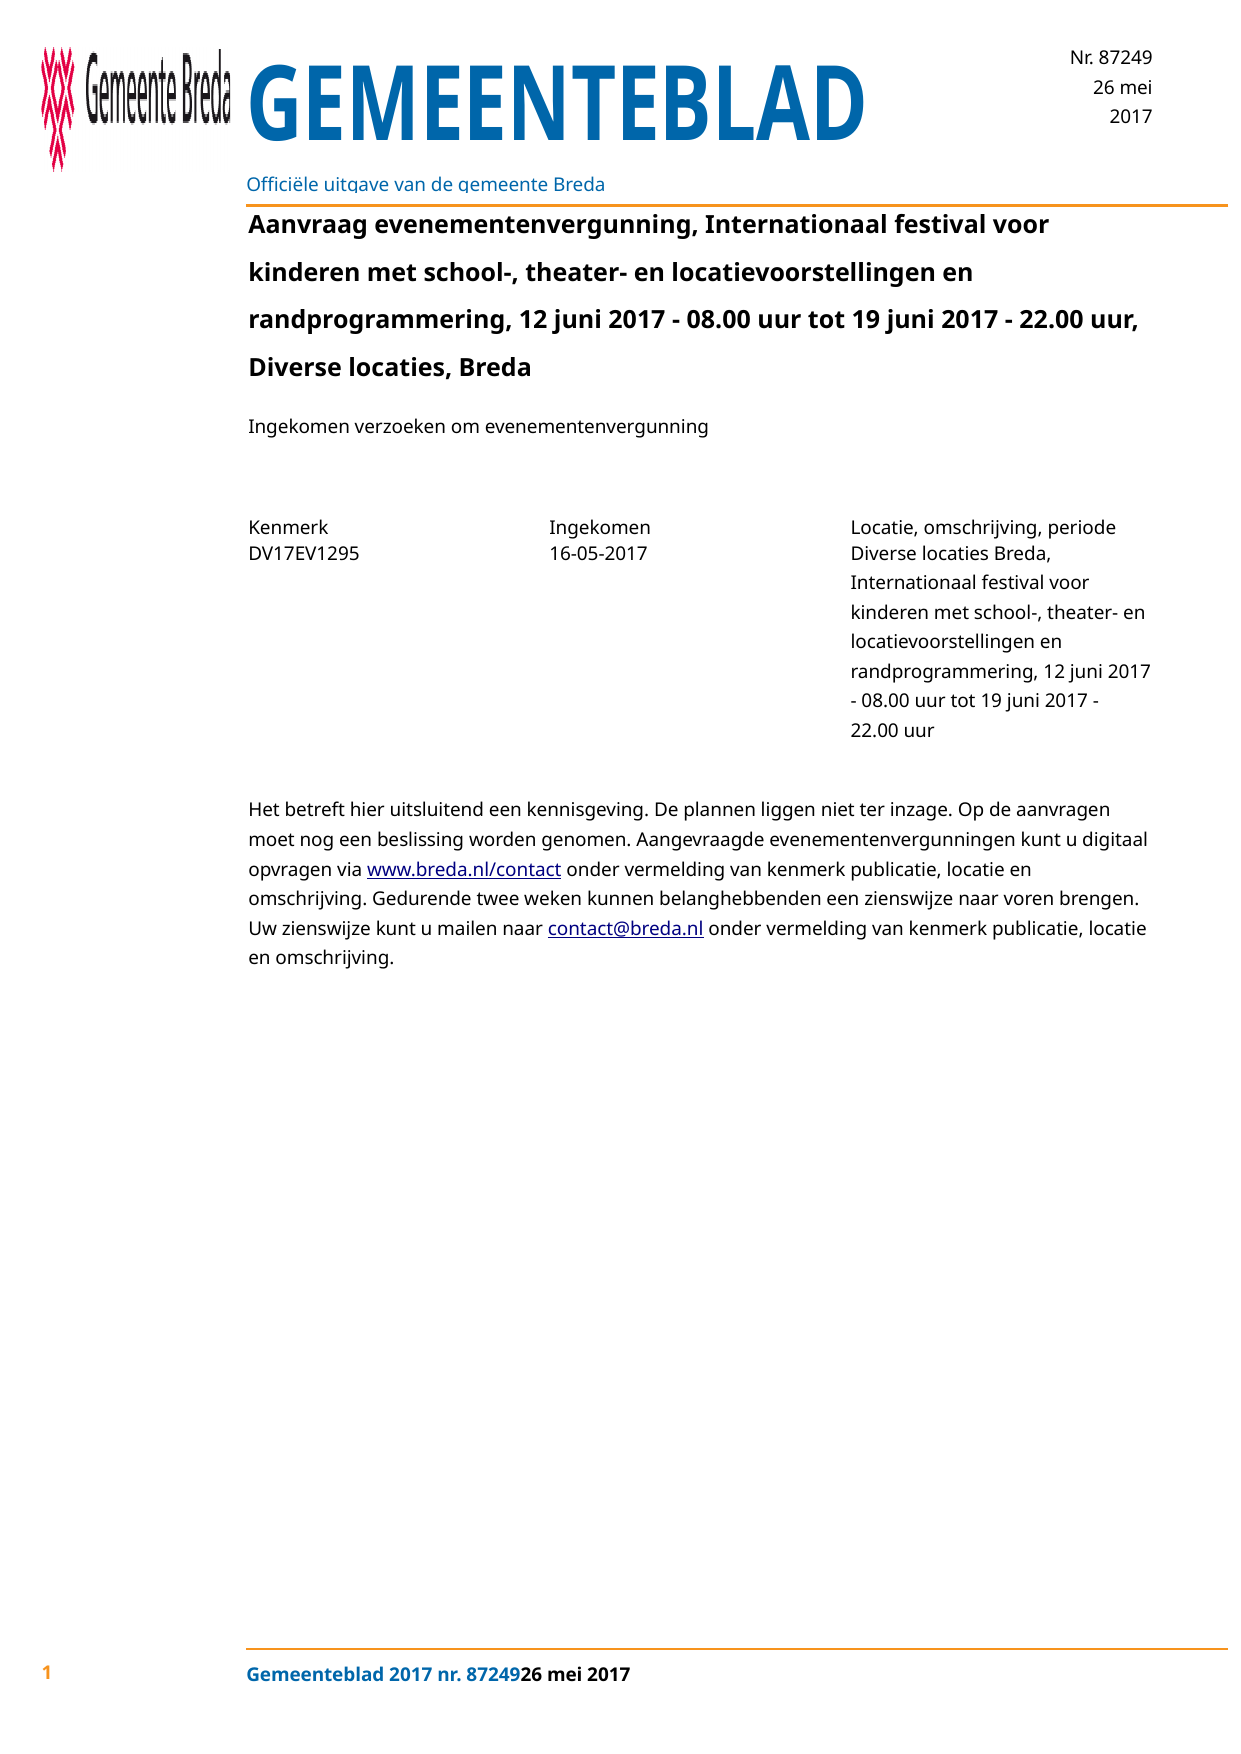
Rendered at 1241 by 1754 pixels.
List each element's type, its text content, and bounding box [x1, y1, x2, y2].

table_cell DV17EV1295 [248, 540, 549, 743]
text Ingekomen verzoeken om evenementenvergunning [248, 413, 1152, 439]
table_header Ingekomen [549, 514, 850, 540]
table_cell Diverse locaties Breda, Internationaal festival voor kinderen met school-, theater- en locatievoorstellingen en randprogrammering, 12 juni 2017 - 08.00 uur tot 19 juni 2017 - 22.00 uur [850, 540, 1152, 743]
table_cell 16-05-2017 [549, 540, 850, 743]
table_header Kenmerk [248, 514, 549, 540]
text Het betreft hier uitsluitend een kennisgeving. De plannen liggen niet ter inzage. Op de aanvragen moet nog een beslissing worden genomen. Aangevraagde evenementenvergunningen kunt u digitaal opvragen via www.breda.nl/contact onder vermelding van kenmerk publicatie, locatie en omschrijving. Gedurende twee weken kunnen belanghebbenden een zienswijze naar voren brengen. Uw zienswijze kunt u mailen naar contact@breda.nl onder vermelding van kenmerk publicatie, locatie en omschrijving. [248, 797, 1152, 970]
table_header Locatie, omschrijving, periode [850, 514, 1152, 540]
picture [41, 47, 231, 172]
text Aanvraag evenementenvergunning, Internationaal festival voor kinderen met school-, theater- en locatievoorstellingen en randprogrammering, 12 juni 2017 - 08.00 uur tot 19 juni 2017 - 22.00 uur, Diverse locaties, Breda [248, 207, 1152, 384]
